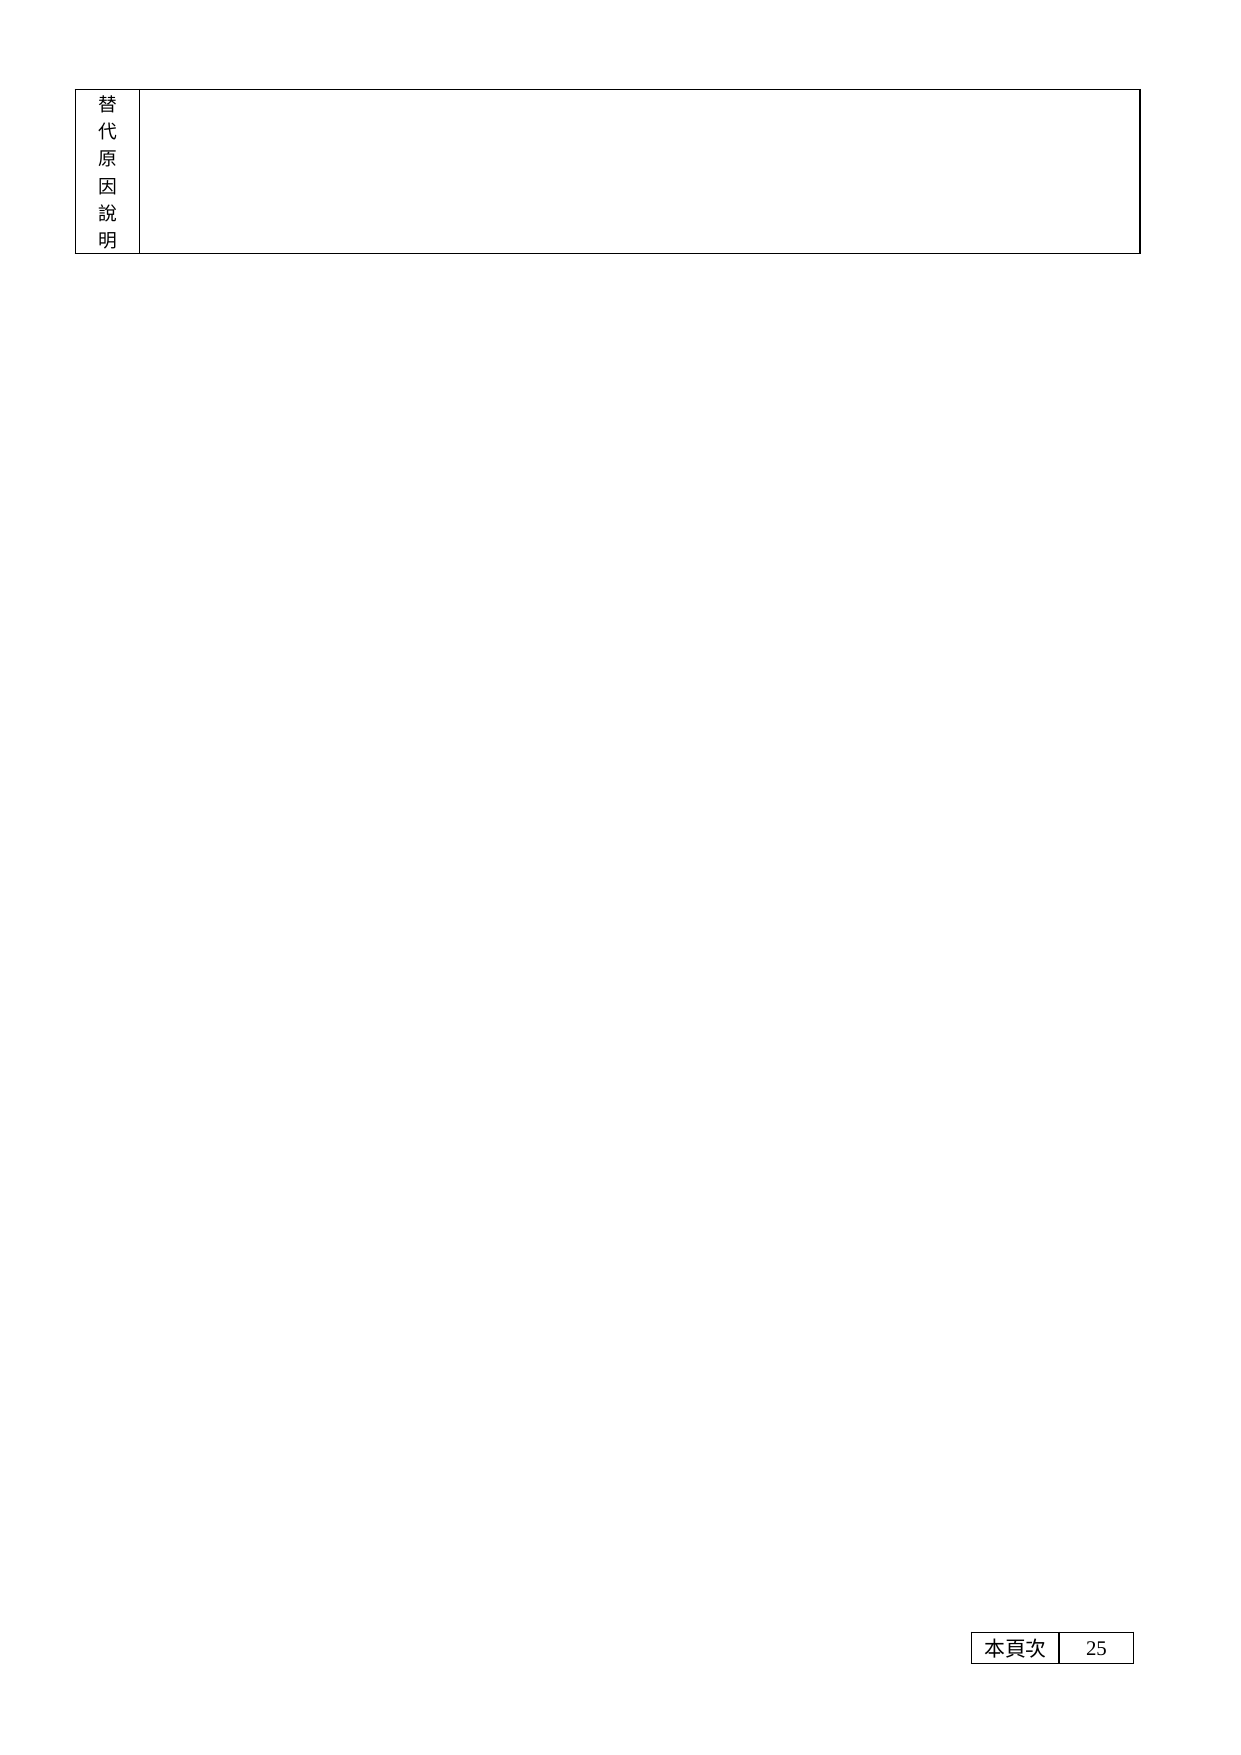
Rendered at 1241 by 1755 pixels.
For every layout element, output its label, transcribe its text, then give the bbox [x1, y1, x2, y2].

table_cell 替 代 原 因 說 明 [76, 90, 139, 253]
table_cell [140, 90, 1139, 253]
